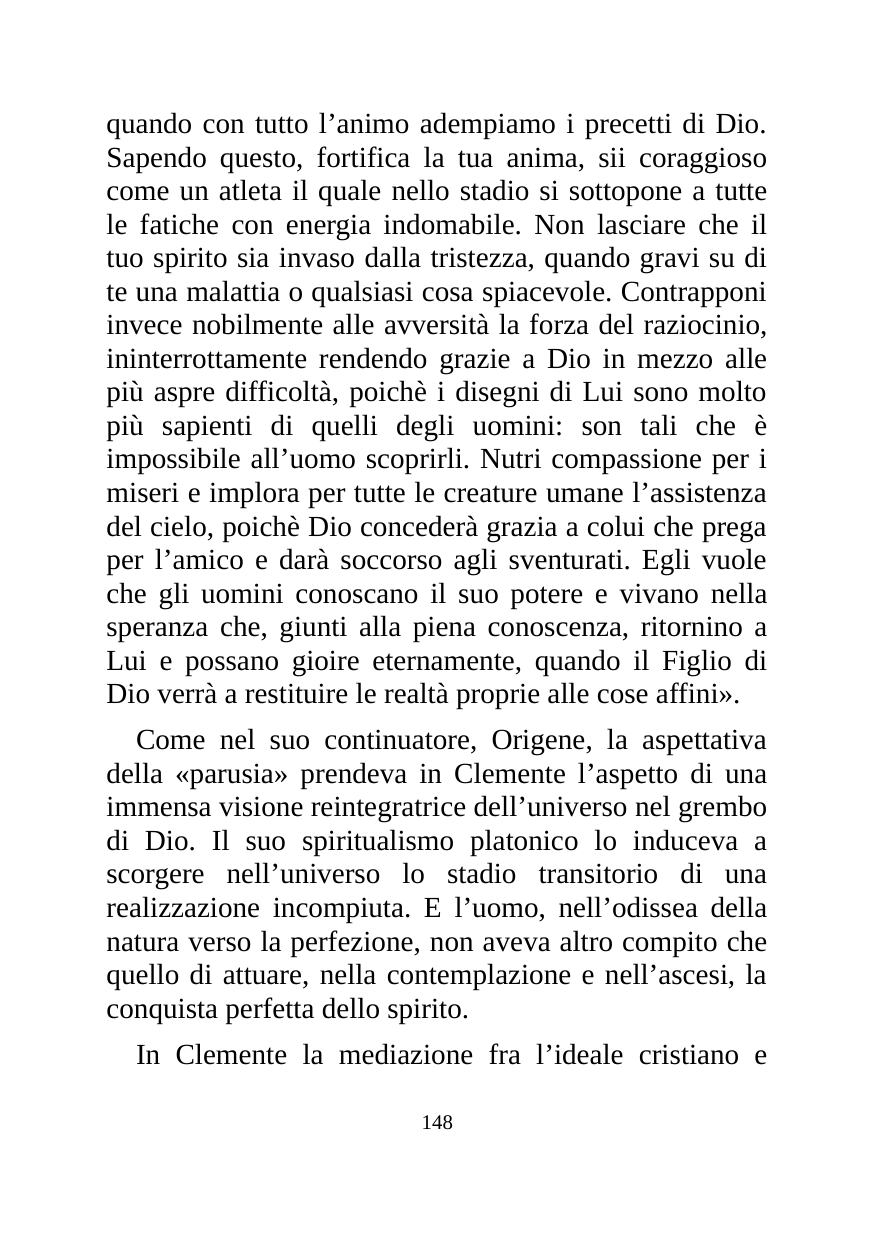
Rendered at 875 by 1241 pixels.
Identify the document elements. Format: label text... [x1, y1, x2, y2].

text In Clemente la mediazione fra l’ideale cristiano e [106, 1037, 768, 1070]
text Come nel suo continuatore, Origene, la aspettativa della «parusia» prendeva in Clemente l’aspetto di una immensa visione reintegratrice dell’universo nel grembo di Dio. Il suo spiritualismo platonico lo induceva a scorgere nell’universo lo stadio transitorio di una realizzazione incompiuta. E l’uomo, nell’odissea della natura verso la perfezione, non aveva altro compito che quello di attuare, nella contemplazione e nell’ascesi, la conquista perfetta dello spirito. [106, 722, 768, 1024]
text quando con tutto l’animo adempiamo i precetti di Dio. Sapendo questo, fortifica la tua anima, sii coraggioso come un atleta il quale nello stadio si sottopone a tutte le fatiche con energia indomabile. Non lasciare che il tuo spirito sia invaso dalla tristezza, quando gravi su di te una malattia o qualsiasi cosa spiacevole. Contrapponi invece nobilmente alle avversità la forza del raziocinio, ininterrottamente rendendo grazie a Dio in mezzo alle più aspre difficoltà, poichè i disegni di Lui sono molto più sapienti di quelli degli uomini: son tali che è impossibile all’uomo scoprirli. Nutri compassione per i miseri e implora per tutte le creature umane l’assistenza del cielo, poichè Dio concederà grazia a colui che prega per l’amico e darà soccorso agli sventurati. Egli vuole che gli uomini conoscano il suo potere e vivano nella speranza che, giunti alla piena conoscenza, ritornino a Lui e possano gioire eternamente, quando il Figlio di Dio verrà a restituire le realtà proprie alle cose affini». [106, 106, 768, 710]
